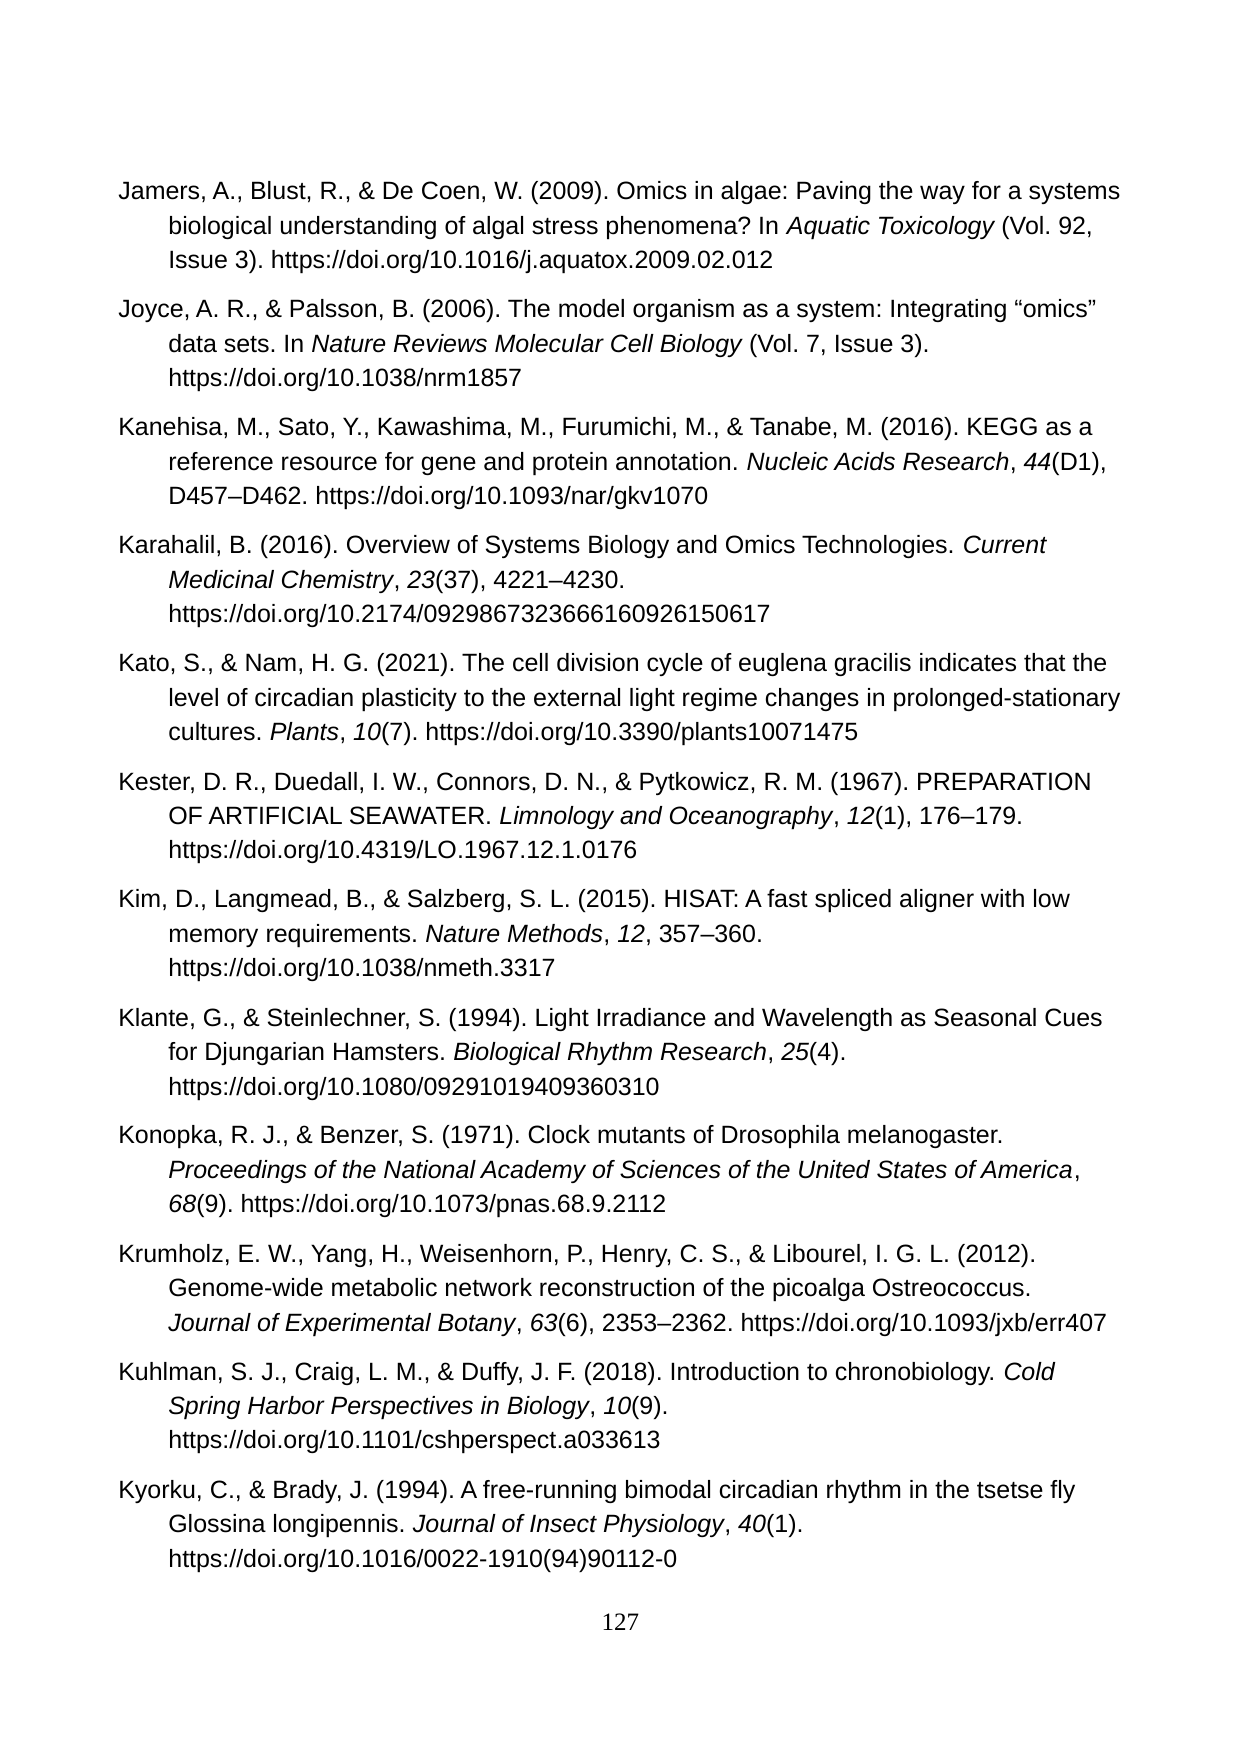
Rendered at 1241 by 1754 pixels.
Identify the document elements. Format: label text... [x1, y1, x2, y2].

text Kyorku, C., & Brady, J. (1994). A free-running bimodal circadian rhythm in the tsetse fly Glossina longipennis. Journal of Insect Physiology, 40(1). https://doi.org/10.1016/0022-1910(94)90112-0 [118, 1474, 1122, 1572]
text Karahalil, B. (2016). Overview of Systems Biology and Omics Technologies. Current Medicinal Chemistry, 23(37), 4221–4230. https://doi.org/10.2174/0929867323666160926150617 [118, 530, 1122, 628]
text Kester, D. R., Duedall, I. W., Connors, D. N., & Pytkowicz, R. M. (1967). PREPARATION OF ARTIFICIAL SEAWATER. Limnology and Oceanography, 12(1), 176–179. https://doi.org/10.4319/LO.1967.12.1.0176 [118, 766, 1122, 864]
text Kanehisa, M., Sato, Y., Kawashima, M., Furumichi, M., & Tanabe, M. (2016). KEGG as a reference resource for gene and protein annotation. Nucleic Acids Research, 44(D1), D457–D462. https://doi.org/10.1093/nar/gkv1070 [118, 412, 1122, 510]
text Klante, G., & Steinlechner, S. (1994). Light Irradiance and Wavelength as Seasonal Cues for Djungarian Hamsters. Biological Rhythm Research, 25(4). https://doi.org/10.1080/09291019409360310 [118, 1002, 1122, 1100]
text Krumholz, E. W., Yang, H., Weisenhorn, P., Henry, C. S., & Libourel, I. G. L. (2012). Genome-wide metabolic network reconstruction of the picoalga Ostreococcus. Journal of Experimental Botany, 63(6), 2353–2362. https://doi.org/10.1093/jxb/err407 [118, 1238, 1122, 1336]
text Jamers, A., Blust, R., & De Coen, W. (2009). Omics in algae: Paving the way for a systems biological understanding of algal stress phenomena? In Aquatic Toxicology (Vol. 92, Issue 3). https://doi.org/10.1016/j.aquatox.2009.02.012 [118, 176, 1122, 274]
text Kato, S., & Nam, H. G. (2021). The cell division cycle of euglena gracilis indicates that the level of circadian plasticity to the external light regime changes in prolonged‐stationary cultures. Plants, 10(7). https://doi.org/10.3390/plants10071475 [118, 648, 1122, 746]
text Joyce, A. R., & Palsson, B. (2006). The model organism as a system: Integrating “omics” data sets. In Nature Reviews Molecular Cell Biology (Vol. 7, Issue 3). https://doi.org/10.1038/nrm1857 [118, 294, 1122, 392]
text Kuhlman, S. J., Craig, L. M., & Duffy, J. F. (2018). Introduction to chronobiology. Cold Spring Harbor Perspectives in Biology, 10(9). https://doi.org/10.1101/cshperspect.a033613 [118, 1357, 1122, 1454]
text Konopka, R. J., & Benzer, S. (1971). Clock mutants of Drosophila melanogaster. Proceedings of the National Academy of Sciences of the United States of America, 68(9). https://doi.org/10.1073/pnas.68.9.2112 [118, 1121, 1122, 1218]
text Kim, D., Langmead, B., & Salzberg, S. L. (2015). HISAT: A fast spliced aligner with low memory requirements. Nature Methods, 12, 357–360. https://doi.org/10.1038/nmeth.3317 [118, 884, 1122, 982]
